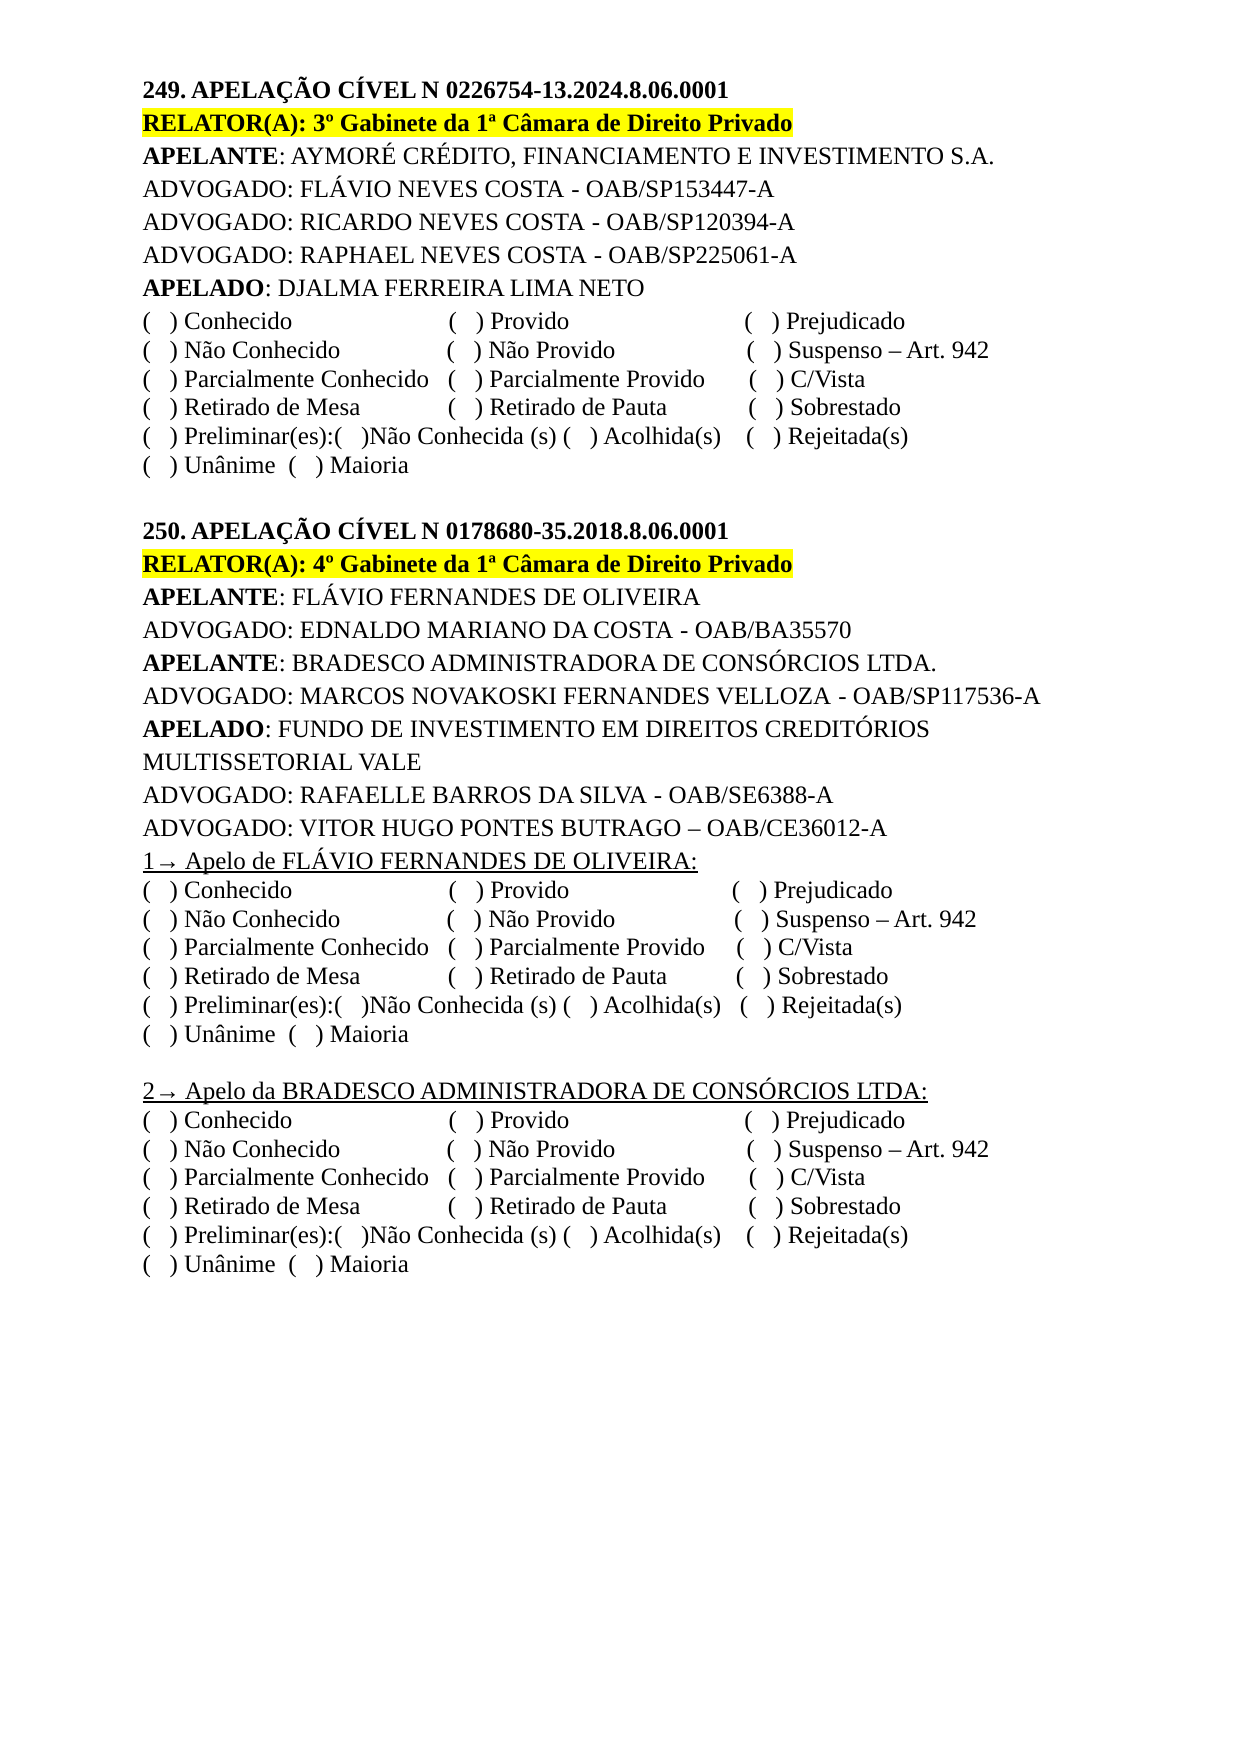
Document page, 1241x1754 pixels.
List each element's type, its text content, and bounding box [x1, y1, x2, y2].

text ( ) Parcialmente Conhecido ( ) Parcialmente Provido ( ) C/Vista [142, 1162, 1158, 1191]
text 1→ Apelo de FLÁVIO FERNANDES DE OLIVEIRA: [142, 846, 1141, 875]
text ( ) Retirado de Mesa ( ) Retirado de Pauta ( ) Sobrestado [142, 961, 1158, 990]
text ( ) Não Conhecido ( ) Não Provido ( ) Suspenso – Art. 942 [142, 904, 1158, 932]
text ( ) Preliminar(es):( )Não Conhecida (s) ( ) Acolhida(s) ( ) Rejeitada(s) [142, 990, 1158, 1019]
text ( ) Conhecido ( ) Provido ( ) Prejudicado [142, 306, 1141, 335]
text ( ) Unânime ( ) Maioria 250. APELAÇÃO CÍVEL N 0178680-35.2018.8.06.0001 RELATOR(A): 4º Gabinete da 1ª Câmara de Direito Privado APELANTE: FLÁVIO FERNANDES DE OLIVEIRA ADVOGADO: EDNALDO MARIANO DA COSTA - OAB/BA35570 APELANTE: BRADESCO ADMINISTRADORA DE CONSÓRCIOS LTDA. ADVOGADO: MARCOS NOVAKOSKI FERNANDES VELLOZA - OAB/SP117536-A APELADO: FUNDO DE INVESTIMENTO EM DIREITOS CREDITÓRIOS MULTISSETORIAL VALE ADVOGADO: RAFAELLE BARROS DA SILVA - OAB/SE6388-A ADVOGADO: VITOR HUGO PONTES BUTRAGO – OAB/CE36012-A [142, 450, 1141, 842]
text ( ) Retirado de Mesa ( ) Retirado de Pauta ( ) Sobrestado [142, 392, 1158, 421]
text ( ) Parcialmente Conhecido ( ) Parcialmente Provido ( ) C/Vista [142, 364, 1158, 392]
text ( ) Retirado de Mesa ( ) Retirado de Pauta ( ) Sobrestado [142, 1191, 1158, 1220]
text ( ) Não Conhecido ( ) Não Provido ( ) Suspenso – Art. 942 [142, 335, 1158, 364]
text ( ) Conhecido ( ) Provido ( ) Prejudicado [142, 875, 1141, 904]
text ( ) Conhecido ( ) Provido ( ) Prejudicado [142, 1105, 1141, 1134]
text ( ) Parcialmente Conhecido ( ) Parcialmente Provido ( ) C/Vista [142, 932, 1158, 961]
text ( ) Unânime ( ) Maioria [142, 1019, 1158, 1047]
text ( ) Preliminar(es):( )Não Conhecida (s) ( ) Acolhida(s) ( ) Rejeitada(s) [142, 421, 1158, 450]
text ( ) Unânime ( ) Maioria [142, 1249, 1141, 1343]
text 249. APELAÇÃO CÍVEL N 0226754-13.2024.8.06.0001 RELATOR(A): 3º Gabinete da 1ª Câmara de Direito Privado APELANTE: AYMORÉ CRÉDITO, FINANCIAMENTO E INVESTIMENTO S.A. ADVOGADO: FLÁVIO NEVES COSTA - OAB/SP153447-A ADVOGADO: RICARDO NEVES COSTA - OAB/SP120394-A ADVOGADO: RAPHAEL NEVES COSTA - OAB/SP225061-A APELADO: DJALMA FERREIRA LIMA NETO [142, 75, 1141, 302]
text ( ) Não Conhecido ( ) Não Provido ( ) Suspenso – Art. 942 [142, 1134, 1158, 1162]
text ( ) Preliminar(es):( )Não Conhecida (s) ( ) Acolhida(s) ( ) Rejeitada(s) [142, 1220, 1158, 1249]
text 2→ Apelo da BRADESCO ADMINISTRADORA DE CONSÓRCIOS LTDA: [142, 1076, 1141, 1105]
